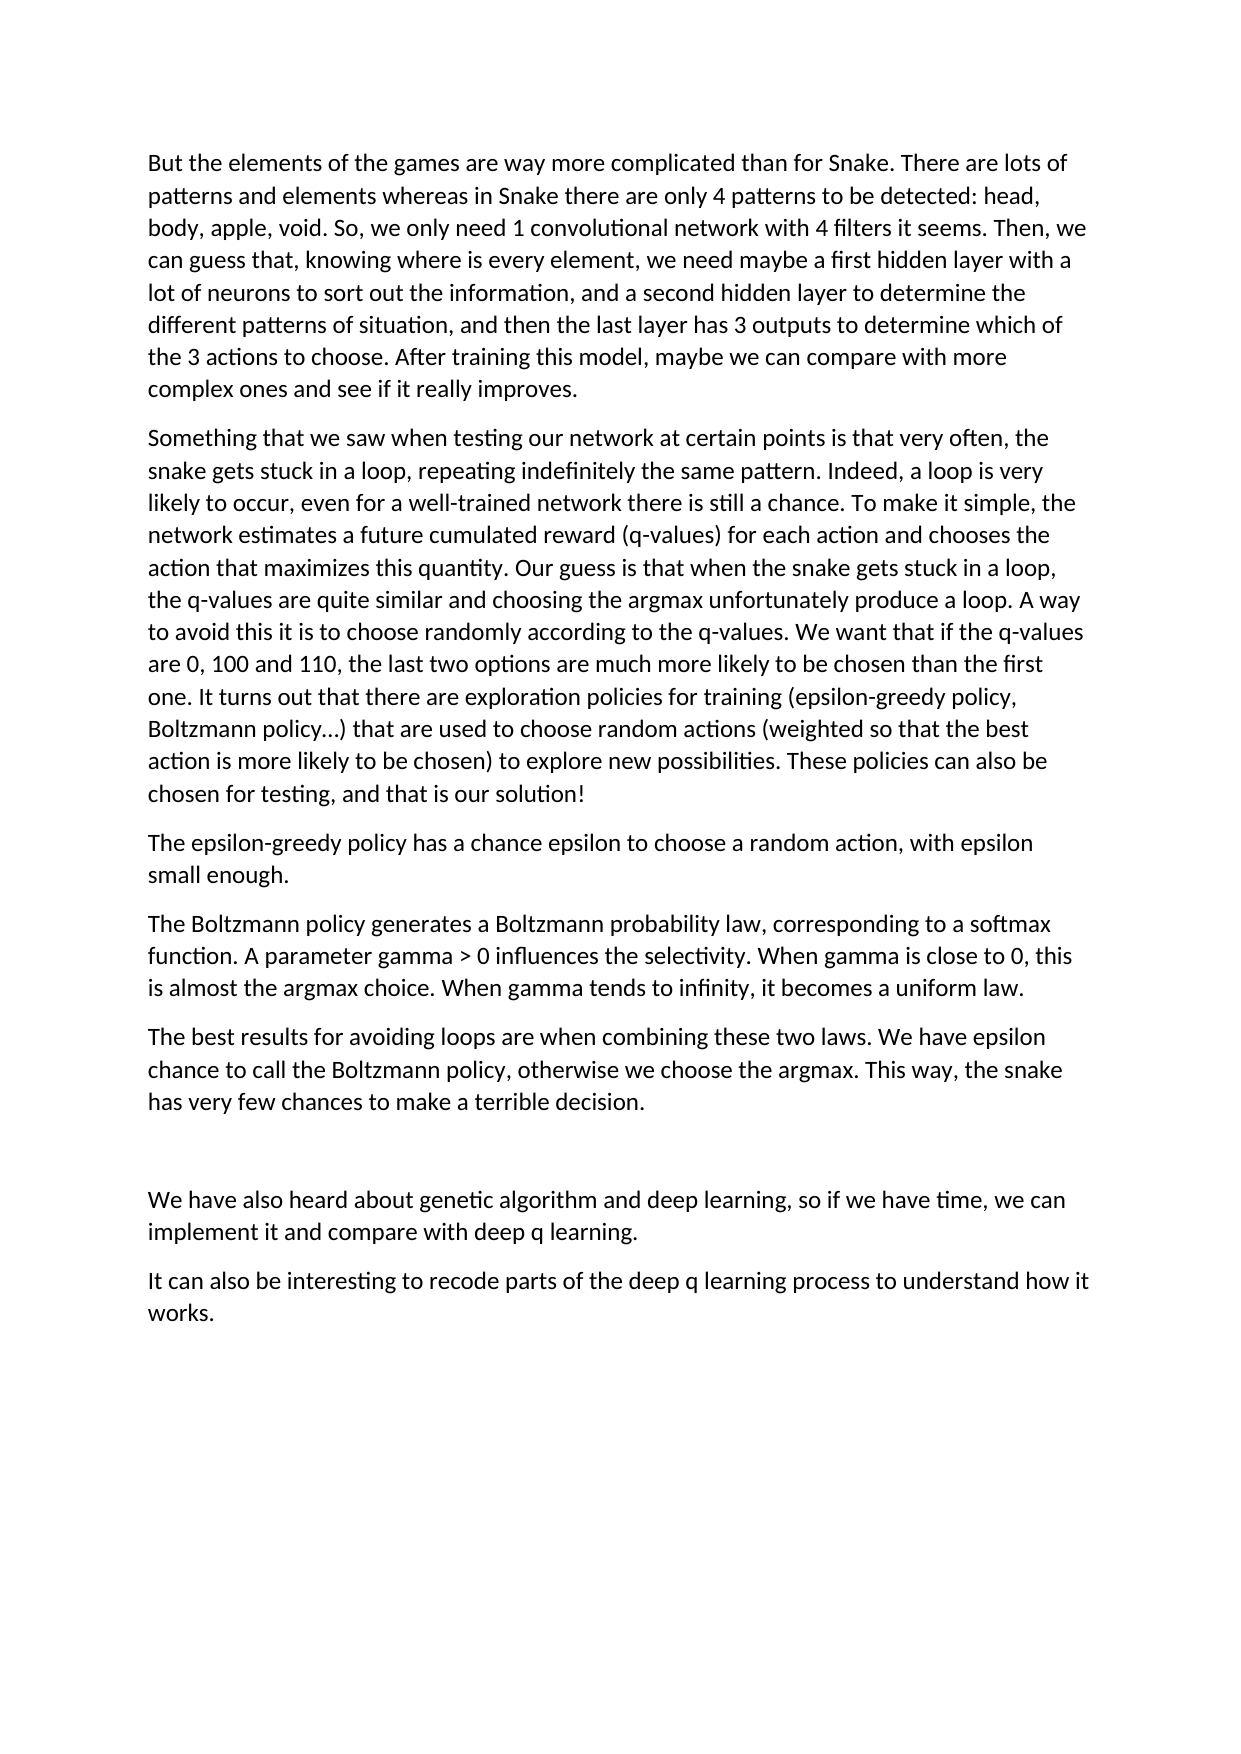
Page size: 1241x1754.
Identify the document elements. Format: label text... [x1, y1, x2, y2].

text The Boltzmann policy generates a Boltzmann probability law, corresponding to a softmax function. A parameter gamma > 0 influences the selectivity. When gamma is close to 0, this is almost the argmax choice. When gamma tends to infinity, it becomes a uniform law. [148, 908, 1093, 1003]
text Something that we saw when testing our network at certain points is that very often, the snake gets stuck in a loop, repeating indefinitely the same pattern. Indeed, a loop is very likely to occur, even for a well-trained network there is still a chance. To make it simple, the network estimates a future cumulated reward (q-values) for each action and chooses the action that maximizes this quantity. Our guess is that when the snake gets stuck in a loop, the q-values are quite similar and choosing the argmax unfortunately produce a loop. A way to avoid this it is to choose randomly according to the q-values. We want that if the q-values are 0, 100 and 110, the last two options are much more likely to be chosen than the first one. It turns out that there are exploration policies for training (epsilon-greedy policy, Boltzmann policy…) that are used to choose random actions (weighted so that the best action is more likely to be chosen) to explore new possibilities. These policies can also be chosen for testing, and that is our solution! [148, 423, 1093, 808]
text We have also heard about genetic algorithm and deep learning, so if we have time, we can implement it and compare with deep q learning. [148, 1184, 1093, 1247]
text It can also be interesting to recode parts of the deep q learning process to understand how it works. [148, 1265, 1093, 1328]
text The epsilon-greedy policy has a chance epsilon to choose a random action, with epsilon small enough. [148, 827, 1093, 889]
text But the elements of the games are way more complicated than for Snake. There are lots of patterns and elements whereas in Snake there are only 4 patterns to be detected: head, body, apple, void. So, we only need 1 convolutional network with 4 filters it seems. Then, we can guess that, knowing where is every element, we need maybe a first hidden layer with a lot of neurons to sort out the information, and a second hidden layer to determine the different patterns of situation, and then the last layer has 3 outputs to determine which of the 3 actions to choose. After training this model, maybe we can compare with more complex ones and see if it really improves. [148, 148, 1093, 404]
text The best results for avoiding loops are when combining these two laws. We have epsilon chance to call the Boltzmann policy, otherwise we choose the argmax. This way, the snake has very few chances to make a terrible decision. [148, 1022, 1093, 1117]
